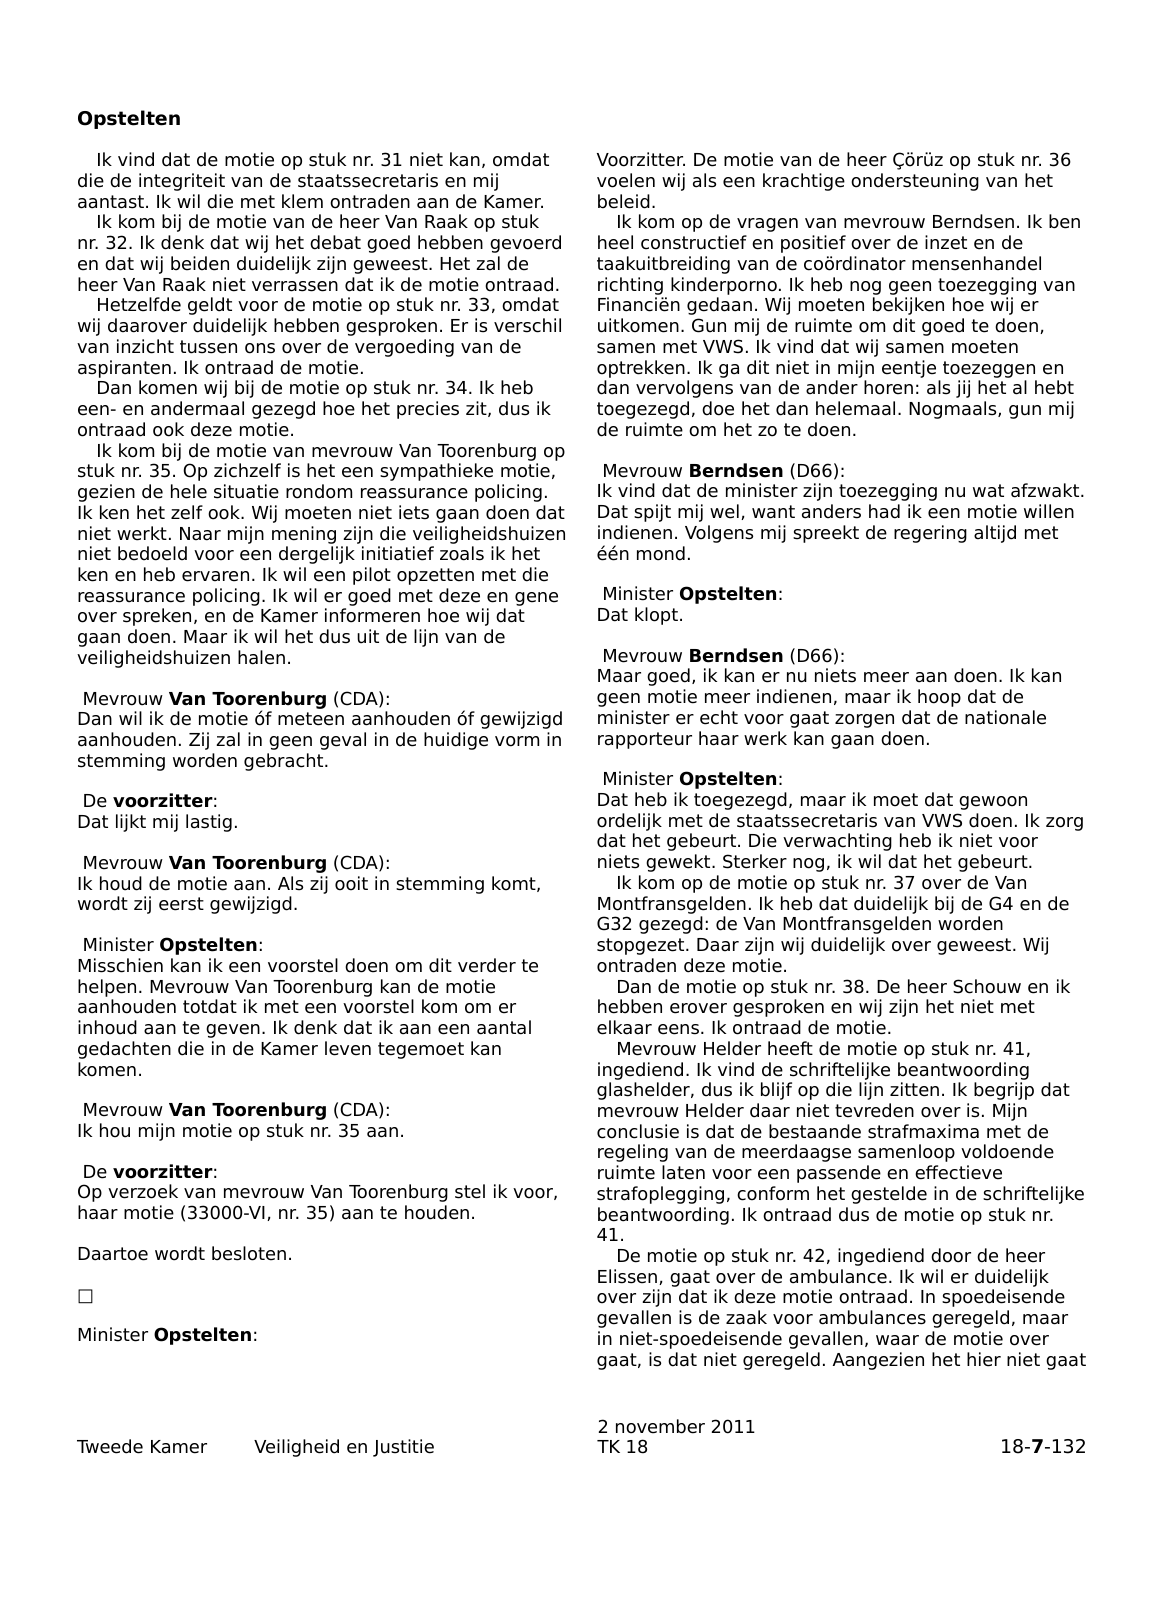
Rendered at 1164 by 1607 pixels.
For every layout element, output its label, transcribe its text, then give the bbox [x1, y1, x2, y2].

text Mevrouw Berndsen (D66): [596, 646, 1087, 666]
text Dan de motie op stuk nr. 38. De heer Schouw en ik hebben erover gesproken en wij zijn het niet met elkaar eens. Ik ontraad de motie. [596, 976, 1087, 1039]
text Minister Opstelten: [596, 584, 1087, 605]
text Dat klopt. [596, 605, 1087, 626]
text □ [77, 1284, 567, 1305]
text Ik hou mijn motie op stuk nr. 35 aan. [77, 1121, 567, 1142]
text Ik kom bij de motie van de heer Van Raak op stuk nr. 32. Ik denk dat wij het debat goed hebben gevoerd en dat wij beiden duidelijk zijn geweest. Het zal de heer Van Raak niet verrassen dat ik de motie ontraad. [77, 212, 567, 295]
text Mevrouw Berndsen (D66): [596, 460, 1087, 481]
text Voorzitter. De motie van de heer Çörüz op stuk nr. 36 voelen wij als een krachtige ondersteuning van het beleid. [596, 150, 1087, 212]
text Ik kom bij de motie van mevrouw Van Toorenburg op stuk nr. 35. Op zichzelf is het een sympathieke motie, gezien de hele situatie rondom reassurance policing. Ik ken het zelf ook. Wij moeten niet iets gaan doen dat niet werkt. Naar mijn mening zijn die veiligheidshuizen niet bedoeld voor een dergelijk initiatief zoals ik het ken en heb ervaren. Ik wil een pilot opzetten met die reassurance policing. Ik wil er goed met deze en gene over spreken, en de Kamer informeren hoe wij dat gaan doen. Maar ik wil het dus uit de lijn van de veiligheidshuizen halen. [77, 440, 567, 668]
text Ik vind dat de minister zijn toezegging nu wat afzwakt. Dat spijt mij wel, want anders had ik een motie willen indienen. Volgens mij spreekt de regering altijd met één mond. [596, 481, 1087, 564]
text Minister Opstelten: [596, 769, 1087, 790]
text Mevrouw Van Toorenburg (CDA): [77, 1100, 567, 1121]
text Mevrouw Helder heeft de motie op stuk nr. 41, ingediend. Ik vind de schriftelijke beantwoording glashelder, dus ik blijf op die lijn zitten. Ik begrijp dat mevrouw Helder daar niet tevreden over is. Mijn conclusie is dat de bestaande strafmaxima met de regeling van de meerdaagse samenloop voldoende ruimte laten voor een passende en effectieve strafoplegging, conform het gestelde in de schriftelijke beantwoording. Ik ontraad dus de motie op stuk nr. 41. [596, 1039, 1087, 1246]
text Op verzoek van mevrouw Van Toorenburg stel ik voor, haar motie (33000-VI, nr. 35) aan te houden. [77, 1182, 567, 1224]
text Hetzelfde geldt voor de motie op stuk nr. 33, omdat wij daarover duidelijk hebben gesproken. Er is verschil van inzicht tussen ons over de vergoeding van de aspiranten. Ik ontraad de motie. [77, 295, 567, 378]
text Ik houd de motie aan. Als zij ooit in stemming komt, wordt zij eerst gewijzigd. [77, 873, 567, 915]
text Ik kom op de motie op stuk nr. 37 over de Van Montfransgelden. Ik heb dat duidelijk bij de G4 en de G32 gezegd: de Van Montfransgelden worden stopgezet. Daar zijn wij duidelijk over geweest. Wij ontraden deze motie. [596, 873, 1087, 976]
text Dan wil ik de motie óf meteen aanhouden óf gewijzigd aanhouden. Zij zal in geen geval in de huidige vorm in stemming worden gebracht. [77, 709, 567, 771]
text Dat lijkt mij lastig. [77, 812, 567, 833]
text Ik kom op de vragen van mevrouw Berndsen. Ik ben heel constructief en positief over de inzet en de taakuitbreiding van de coördinator mensenhandel richting kinderporno. Ik heb nog geen toezegging van Financiën gedaan. Wij moeten bekijken hoe wij er uitkomen. Gun mij de ruimte om dit goed te doen, samen met VWS. Ik vind dat wij samen moeten optrekken. Ik ga dit niet in mijn eentje toezeggen en dan vervolgens van de ander horen: als jij het al hebt toegezegd, doe het dan helemaal. Nogmaals, gun mij de ruimte om het zo te doen. [596, 212, 1087, 440]
text Minister Opstelten: [77, 935, 567, 956]
text Dan komen wij bij de motie op stuk nr. 34. Ik heb een- en andermaal gezegd hoe het precies zit, dus ik ontraad ook deze motie. [77, 378, 567, 440]
text De voorzitter: [77, 1162, 567, 1182]
text De motie op stuk nr. 42, ingediend door de heer Elissen, gaat over de ambulance. Ik wil er duidelijk over zijn dat ik deze motie ontraad. In spoedeisende gevallen is de zaak voor ambulances geregeld, maar in niet-spoedeisende gevallen, waar de motie over gaat, is dat niet geregeld. Aangezien het hier niet gaat [596, 1246, 1087, 1370]
text Misschien kan ik een voorstel doen om dit verder te helpen. Mevrouw Van Toorenburg kan de motie aanhouden totdat ik met een voorstel kom om er inhoud aan te geven. Ik denk dat ik aan een aantal gedachten die in de Kamer leven tegemoet kan komen. [77, 956, 567, 1080]
text Ik vind dat de motie op stuk nr. 31 niet kan, omdat die de integriteit van de staatssecretaris en mij aantast. Ik wil die met klem ontraden aan de Kamer. [77, 150, 567, 212]
text Mevrouw Van Toorenburg (CDA): [77, 688, 567, 709]
text Mevrouw Van Toorenburg (CDA): [77, 853, 567, 873]
text De voorzitter: [77, 791, 567, 812]
text Dat heb ik toegezegd, maar ik moet dat gewoon ordelijk met de staatssecretaris van VWS doen. Ik zorg dat het gebeurt. Die verwachting heb ik niet voor niets gewekt. Sterker nog, ik wil dat het gebeurt. [596, 790, 1087, 873]
text Daartoe wordt besloten. [77, 1244, 567, 1264]
text Maar goed, ik kan er nu niets meer aan doen. Ik kan geen motie meer indienen, maar ik hoop dat de minister er echt voor gaat zorgen dat de nationale rapporteur haar werk kan gaan doen. [596, 666, 1087, 749]
text Minister Opstelten: [77, 1325, 567, 1346]
